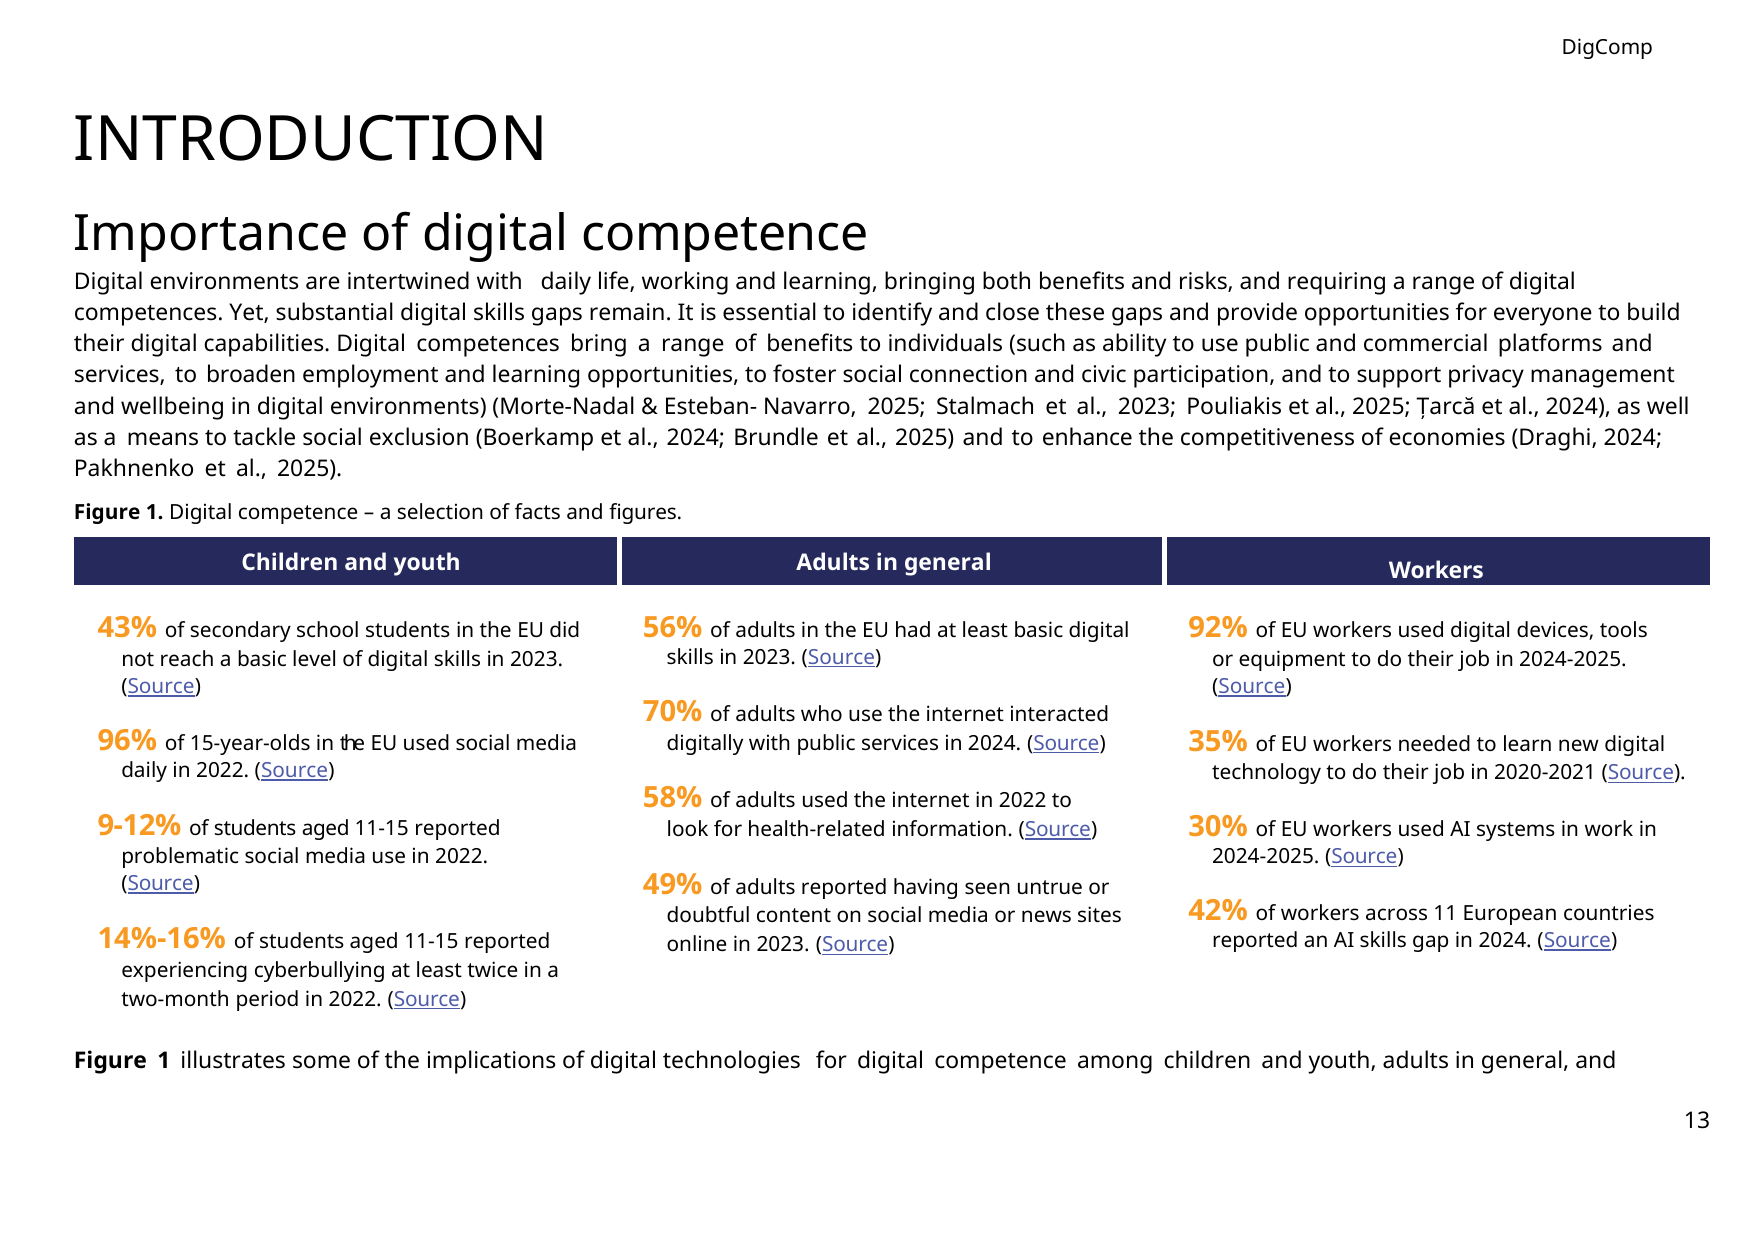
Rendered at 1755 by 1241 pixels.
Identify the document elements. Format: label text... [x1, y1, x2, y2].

table_header Children and youth [74, 537, 617, 585]
text Figure 1 illustrates some of the implications of digital technologies for digital competence among children and youth, adults in general, and [74, 1044, 1710, 1075]
table_header Adults in general [622, 537, 1162, 585]
text Figure 1. Digital competence – a selection of facts and figures. [74, 497, 1710, 526]
text Digital environments are intertwined with daily life, working and learning, bringing both benefits and risks, and requiring a range of digital competences. Yet, substantial digital skills gaps remain. It is essential to identify and close these gaps and provide opportunities for everyone to build their digital capabilities. Digital competences bring a range of benefits to individuals (such as ability to use public and commercial platforms and services, to broaden employment and learning opportunities, to foster social connection and civic participation, and to support privacy management and wellbeing in digital environments) (Morte-Nadal & Esteban- Navarro, 2025; Stalmach et al., 2023; Pouliakis et al., 2025; Țarcă et al., 2024), as well as a means to tackle social exclusion (Boerkamp et al., 2024; Brundle et al., 2025) and to enhance the competitiveness of economies (Draghi, 2024; Pakhnenko et al., 2025). [74, 265, 1710, 483]
table_cell 92% of EU workers used digital devices, tools or equipment to do their job in 2024-2025. (Source) 35% of EU workers needed to learn new digital technology to do their job in 2020-2021 (Source). 30% of EU workers used AI systems in work in 2024-2025. (Source) 42% of workers across 11 European countries reported an AI skills gap in 2024. (Source) [1165, 585, 1710, 1013]
table_cell 43% of secondary school students in the EU did not reach a basic level of digital skills in 2023. (Source) 96% of 15-year-olds in the EU used social media daily in 2022. (Source) 9-12% of students aged 11-15 reported problematic social media use in 2022. (Source) 14%-16% of students aged 11-15 reported experiencing cyberbullying at least twice in a two-month period in 2022. (Source) [74, 585, 619, 1013]
subtitle Importance of digital competence [74, 197, 1710, 265]
table_cell 56% of adults in the EU had at least basic digital skills in 2023. (Source) 70% of adults who use the internet interacted digitally with public services in 2024. (Source) 58% of adults used the internet in 2022 to look for health-related information. (Source) 49% of adults reported having seen untrue or doubtful content on social media or news sites online in 2023. (Source) [619, 585, 1165, 1013]
subtitle INTRODUCTION [74, 93, 1710, 179]
table_header Workers [1167, 537, 1710, 585]
